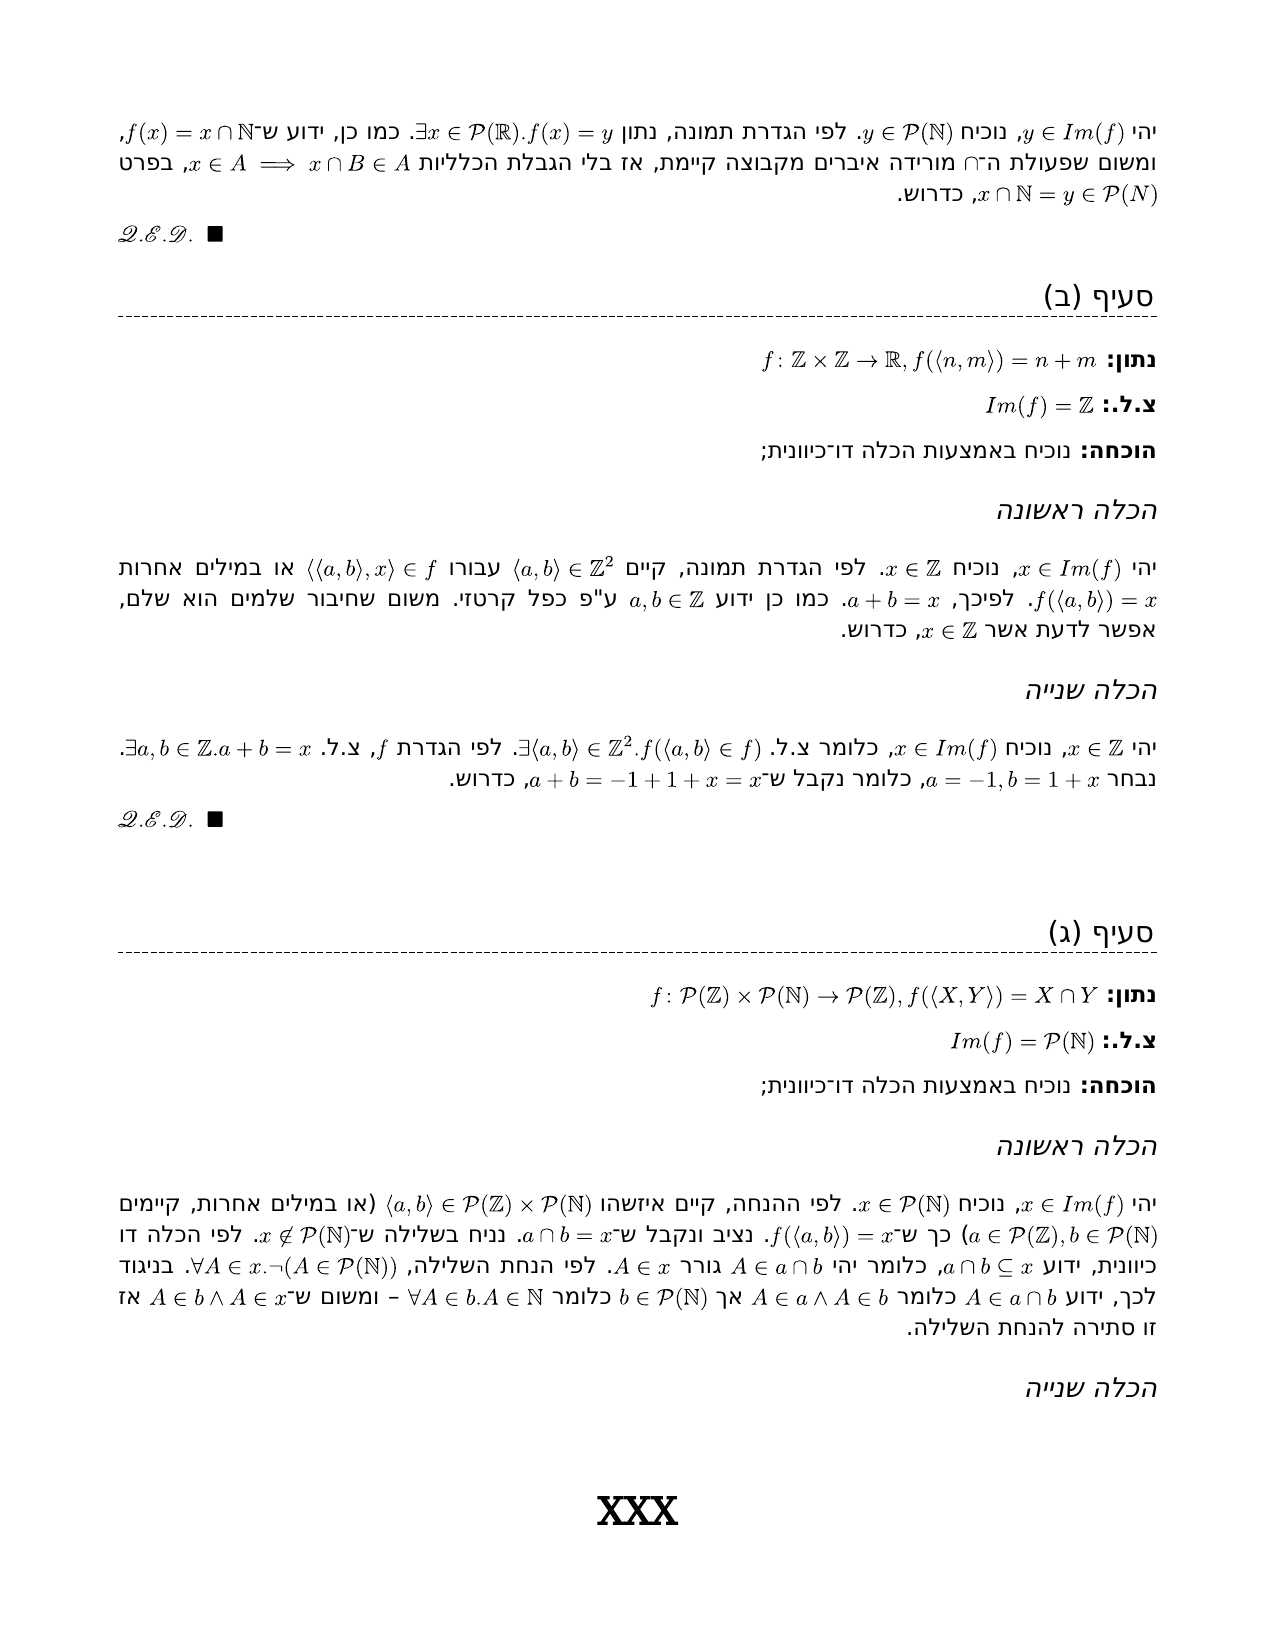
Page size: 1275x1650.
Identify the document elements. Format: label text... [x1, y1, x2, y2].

text צ.ל.: [118, 1027, 1157, 1054]
subtitle סעיף (ב) [118, 276, 1157, 316]
subtitle הכלה ראשונה [118, 495, 1157, 526]
text יהי , נוכיח , כלומר צ.ל. . לפי הגדרת , צ.ל. . נבחר , כלומר נקבל ש־, כדרוש. [118, 734, 1157, 792]
text נתון: [118, 981, 1157, 1008]
text יהי , נוכיח . לפי הגדרת תמונה, נתון . כמו כן, ידוע ש־, ומשום שפעולת ה־ מורידה איברים מקבוצה קיימת, אז בלי הגבלת הכלליות , בפרט , כדרוש. [118, 118, 1157, 207]
text נתון: [118, 346, 1157, 373]
subtitle הכלה שנייה [118, 1372, 1157, 1404]
text יהי , נוכיח . לפי ההנחה, קיים איזשהו (או במילים אחרות, קיימים ) כך ש־. נציב ונקבל ש־. נניח בשלילה ש־. לפי הכלה דו כיוונית, ידוע , כלומר יהי גורר . לפי הנחת השלילה, . בניגוד לכך, ידוע כלומר אך כלומר – ומשום ש־ אז זו סתירה להנחת השלילה. [118, 1190, 1157, 1341]
subtitle הכלה שנייה [118, 674, 1157, 706]
subtitle הכלה ראשונה [118, 1130, 1157, 1162]
text הוכחה: נוכיח באמצעות הכלה דו־כיוונית; [118, 437, 1157, 464]
subtitle סעיף (ג) [118, 912, 1157, 952]
text צ.ל.: [118, 391, 1157, 418]
text יהי , נוכיח . לפי הגדרת תמונה, קיים עבורו או במילים אחרות . לפיכך, . כמו כן ידוע ע"פ כפל קרטזי. משום שחיבור שלמים הוא שלם, אפשר לדעת אשר , כדרוש. [118, 554, 1157, 643]
text הוכחה: נוכיח באמצעות הכלה דו־כיוונית; [118, 1073, 1157, 1099]
